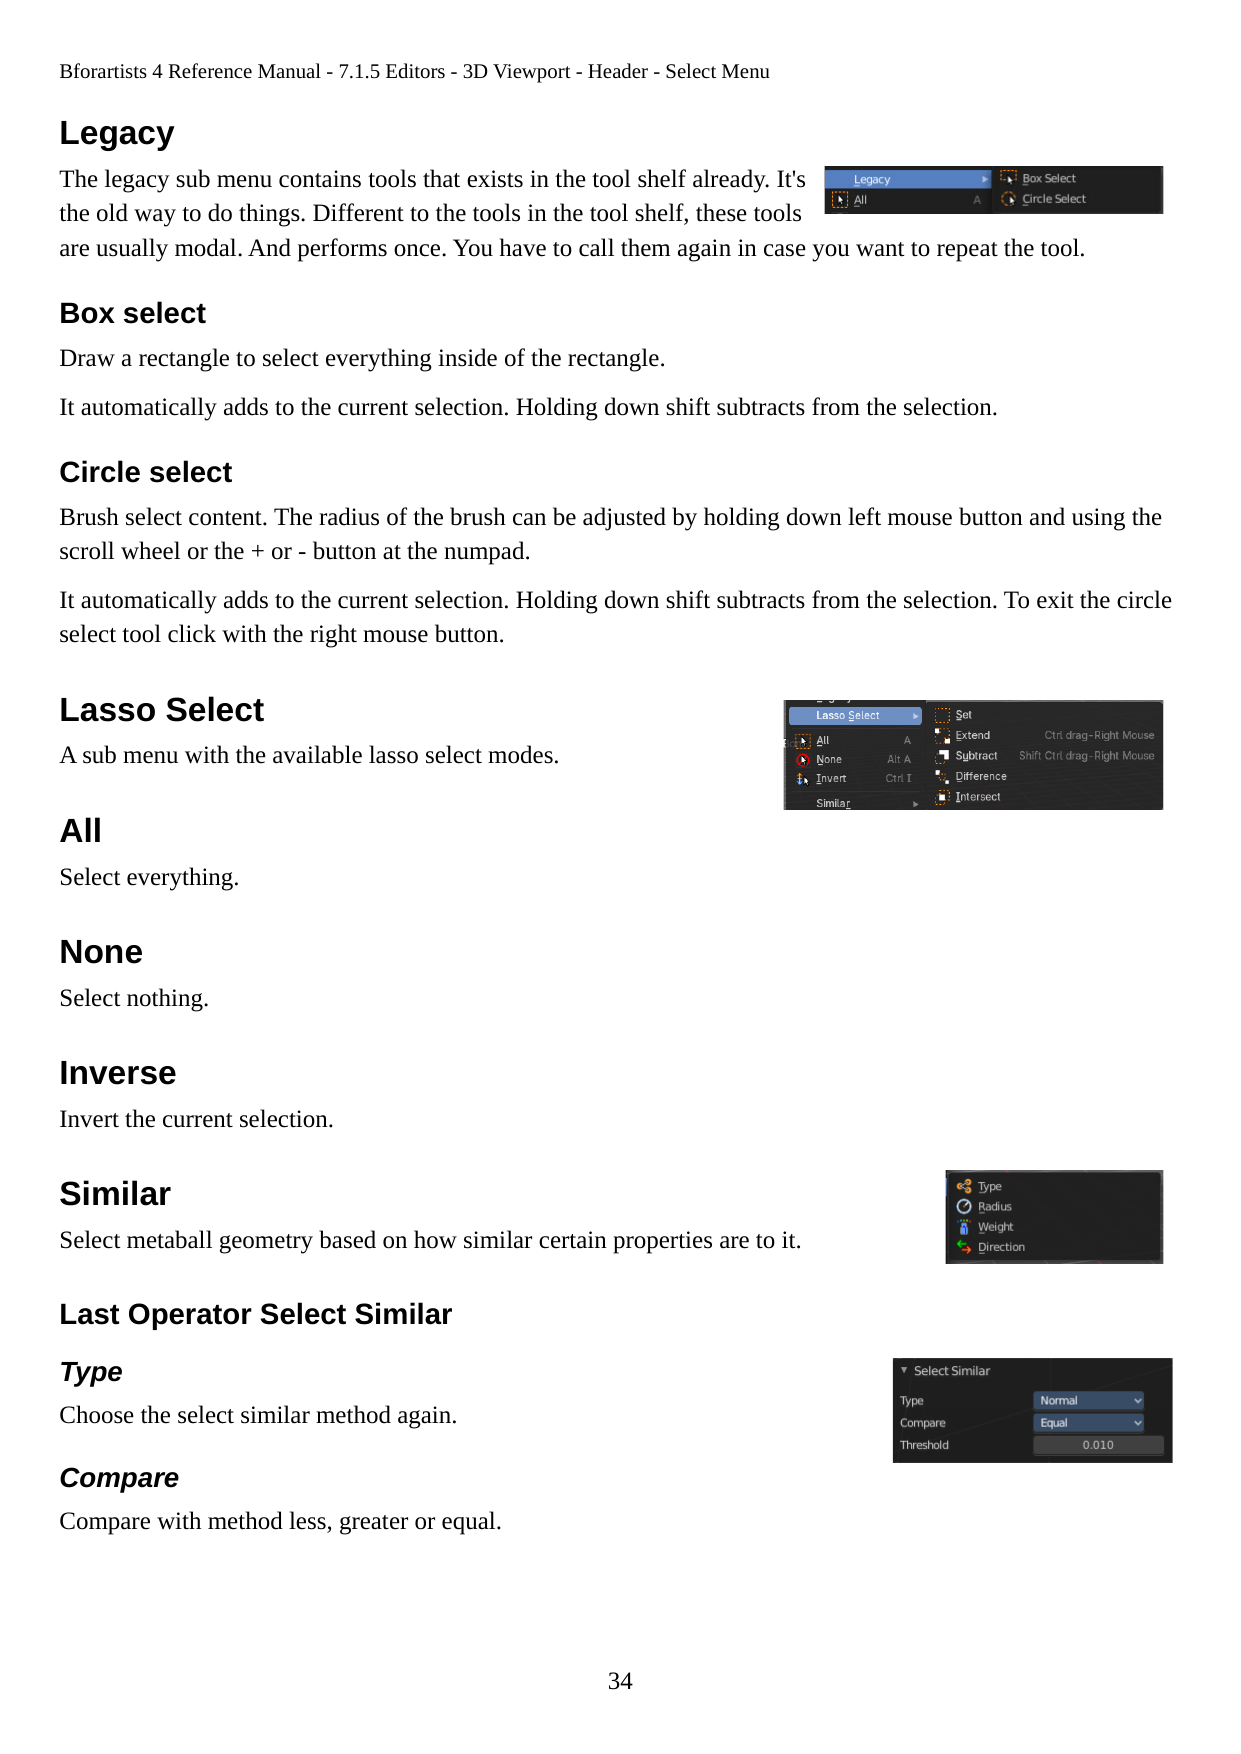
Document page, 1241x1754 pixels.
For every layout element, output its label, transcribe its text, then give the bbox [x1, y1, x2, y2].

text A sub menu with the available lasso select modes. [59, 741, 783, 769]
picture [783, 700, 1164, 810]
subtitle Legacy [59, 113, 1181, 151]
text Choose the select similar method again. [59, 1400, 892, 1429]
subtitle Circle select [59, 455, 1181, 489]
subtitle Lasso Select [59, 689, 1181, 728]
text Select nothing. [59, 983, 1181, 1011]
subtitle Last Operator Select Similar [59, 1297, 1181, 1331]
picture [945, 1170, 1164, 1264]
text It automatically adds to the current selection. Holding down shift subtracts from the selection. [59, 392, 1181, 420]
subtitle Box select [59, 296, 1181, 330]
subtitle Type [59, 1356, 1181, 1387]
text Select metaball geometry based on how similar certain properties are to it. [59, 1225, 945, 1253]
text Brush select content. The radius of the brush can be adjusted by holding down left mouse button and using the scroll wheel or the + or - button at the numpad. [59, 502, 1181, 565]
subtitle All [59, 811, 1181, 849]
subtitle Inverse [59, 1053, 1181, 1091]
picture [824, 166, 1164, 214]
subtitle Similar [59, 1174, 945, 1212]
subtitle [1164, 1174, 1181, 1212]
subtitle None [59, 932, 1181, 970]
text Draw a rectangle to select everything inside of the rectangle. [59, 343, 1181, 371]
text The legacy sub menu contains tools that exists in the tool shelf already. It's the old way to do things. Different to the tools in the tool shelf, these tools are usually modal. And performs once. You have to call them again in case you want to repeat the tool. [59, 164, 1181, 261]
subtitle Compare [59, 1462, 1181, 1493]
text Invert the current selection. [59, 1104, 1181, 1132]
text It automatically adds to the current selection. Holding down shift subtracts from the selection. To exit the circle select tool click with the right mouse button. [59, 585, 1181, 648]
text Compare with method less, greater or equal. [59, 1506, 1181, 1535]
text Select everything. [59, 862, 1181, 890]
picture [892, 1358, 1173, 1463]
